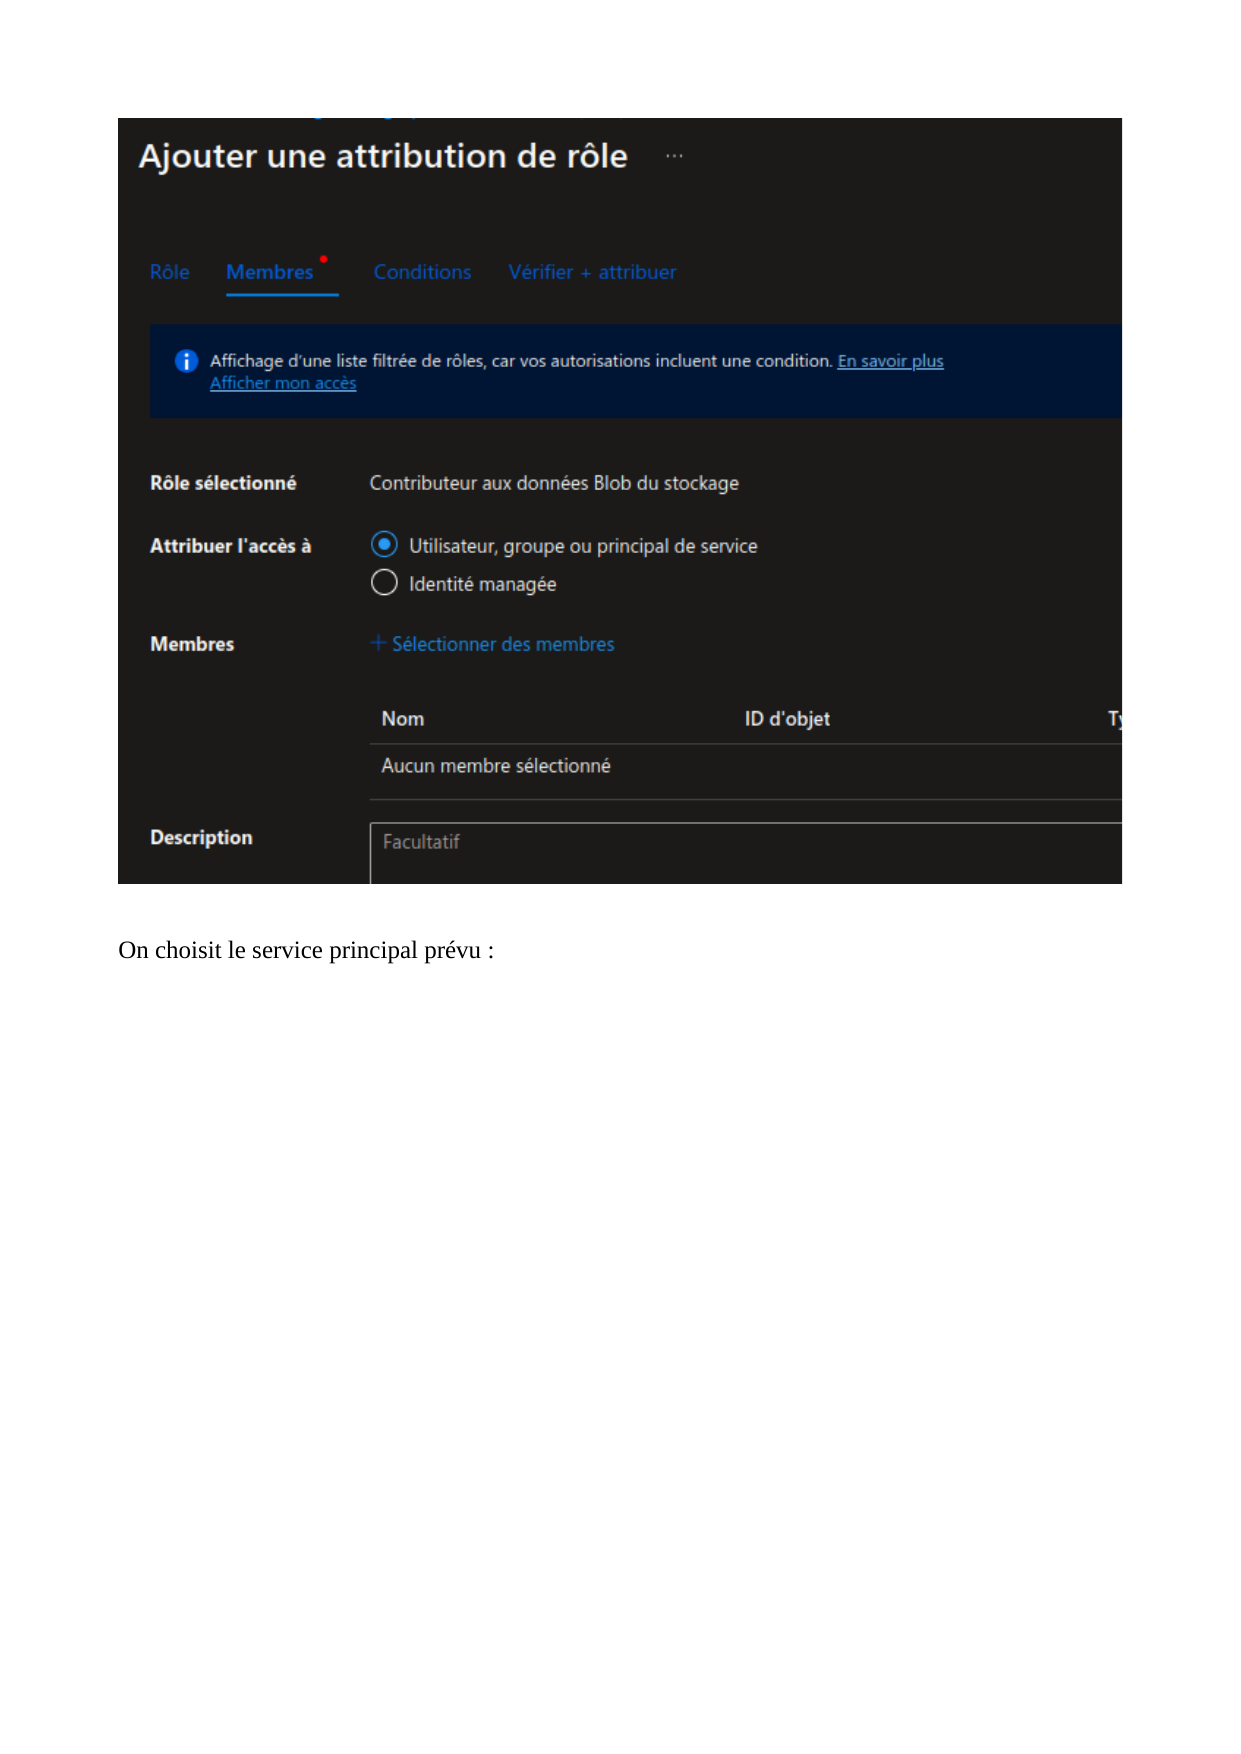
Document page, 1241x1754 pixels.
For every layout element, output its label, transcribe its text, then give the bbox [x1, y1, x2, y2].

picture [118, 118, 1123, 884]
text On choisit le service principal prévu : [118, 935, 1122, 964]
